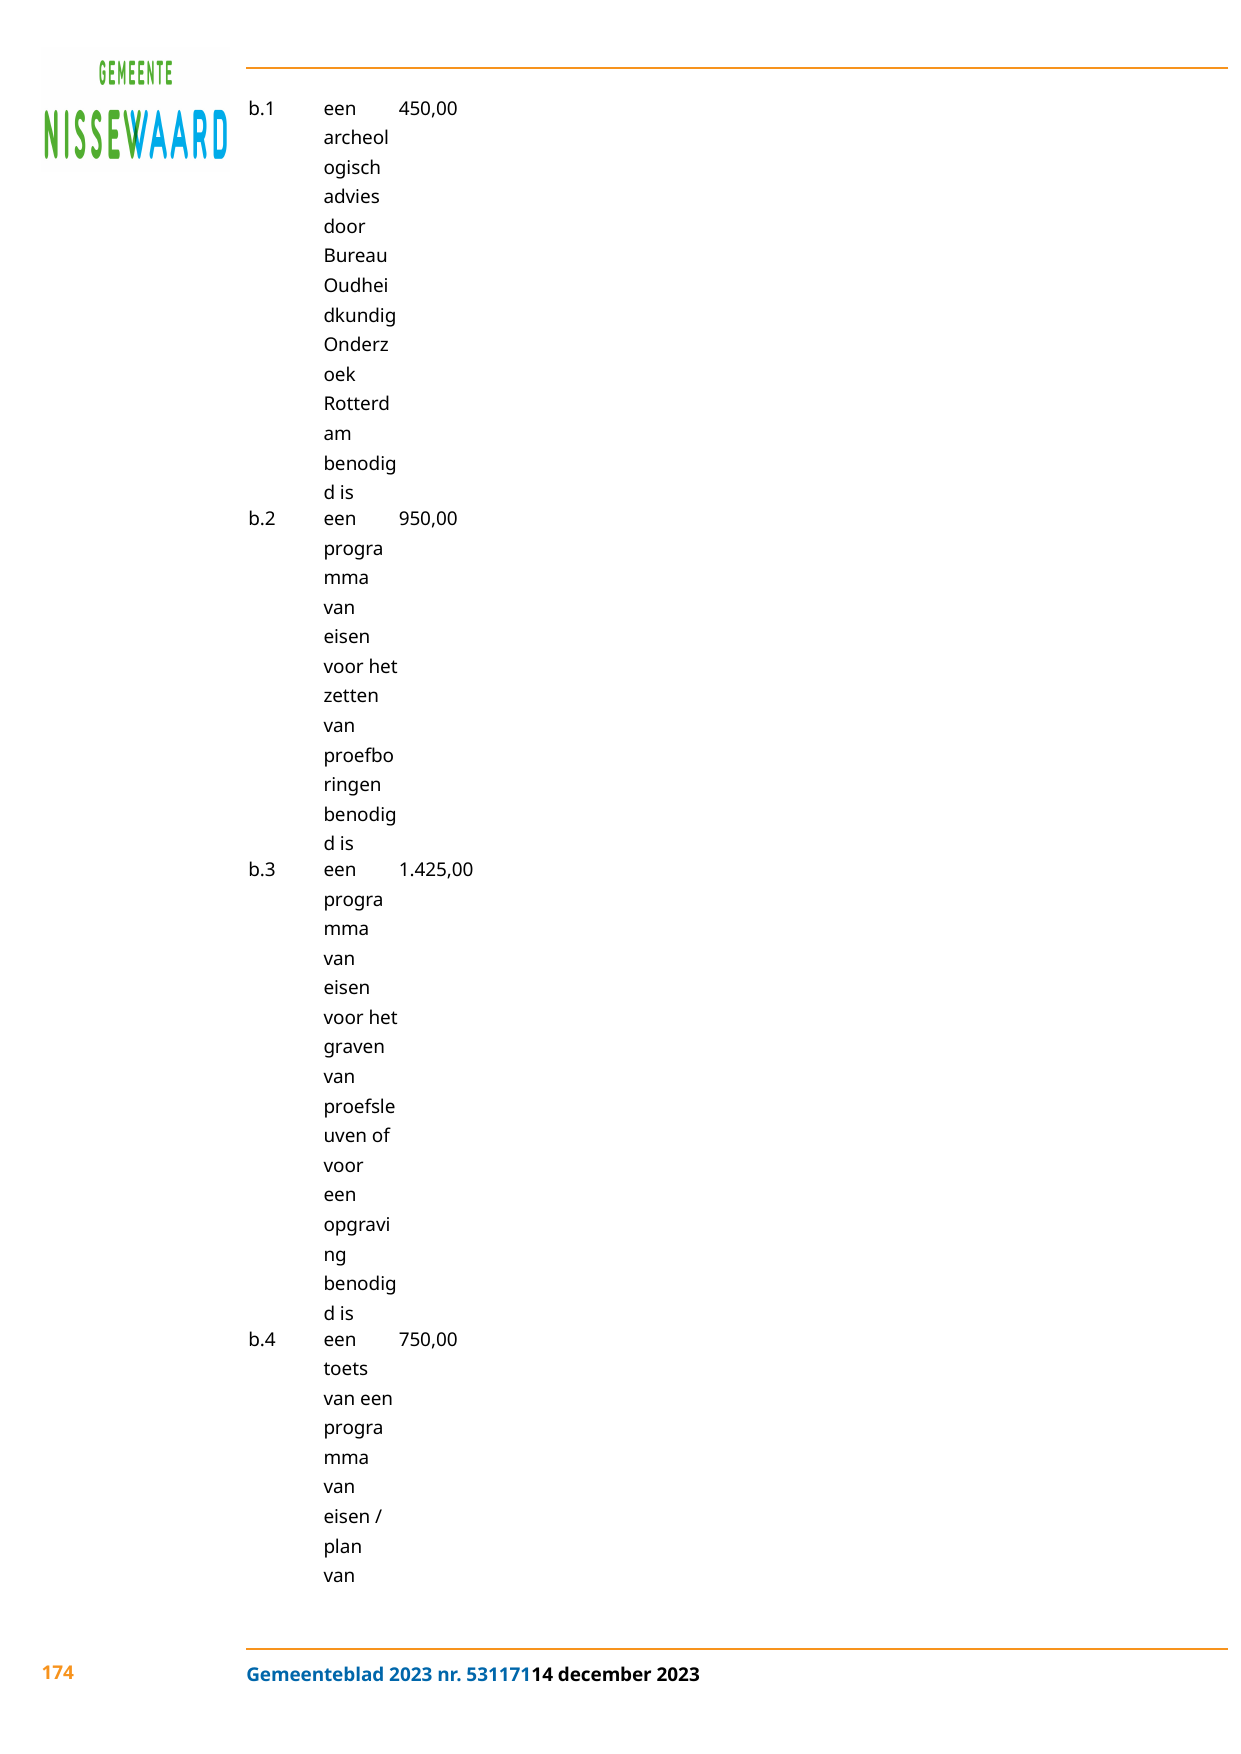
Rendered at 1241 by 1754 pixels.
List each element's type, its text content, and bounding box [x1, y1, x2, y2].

table_cell b.2 [248, 505, 323, 856]
table_cell een programma van eisen voor het zetten van proefboringen benodigd is [323, 505, 398, 856]
table_cell b.1 [248, 95, 323, 505]
table_cell b.4 [248, 1326, 323, 1588]
table_cell een programma van eisen voor het graven van proefsleuven of voor een opgraving benodigd is [323, 856, 398, 1326]
table_cell 450,00 [399, 95, 474, 505]
table_cell een archeologisch advies door Bureau Oudheidkundig Onderzoek Rotterdam benodigd is [323, 95, 398, 505]
table_cell een toets van een programma van eisen / plan van [323, 1326, 398, 1588]
table_cell b.3 [248, 856, 323, 1326]
table_cell 950,00 [399, 505, 474, 856]
table_cell 1.425,00 [399, 856, 474, 1326]
table_cell 750,00 [399, 1326, 474, 1588]
picture [41, 47, 231, 172]
